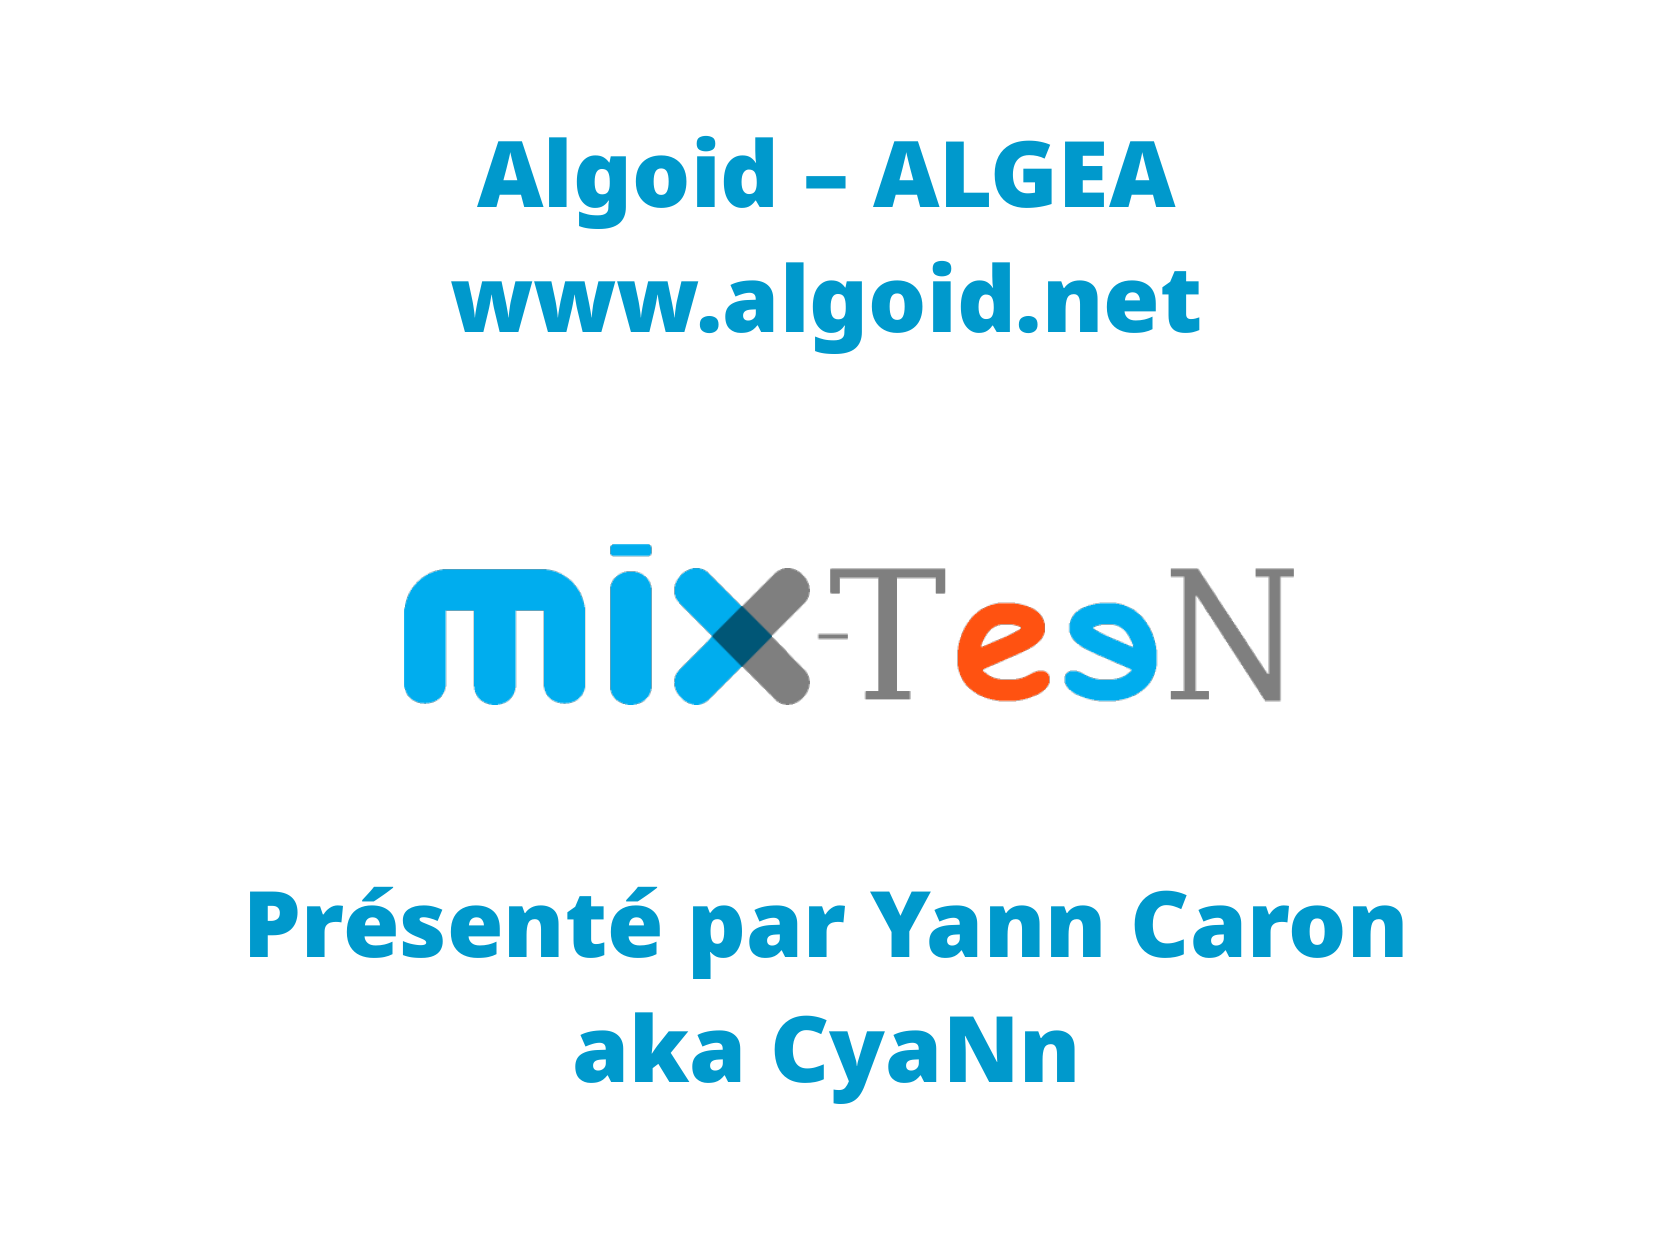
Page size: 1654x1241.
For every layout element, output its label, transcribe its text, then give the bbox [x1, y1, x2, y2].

title Algoid – ALGEA www.algoid.net Présenté par Yann Caron aka CyaNn [82, 150, 1571, 1070]
